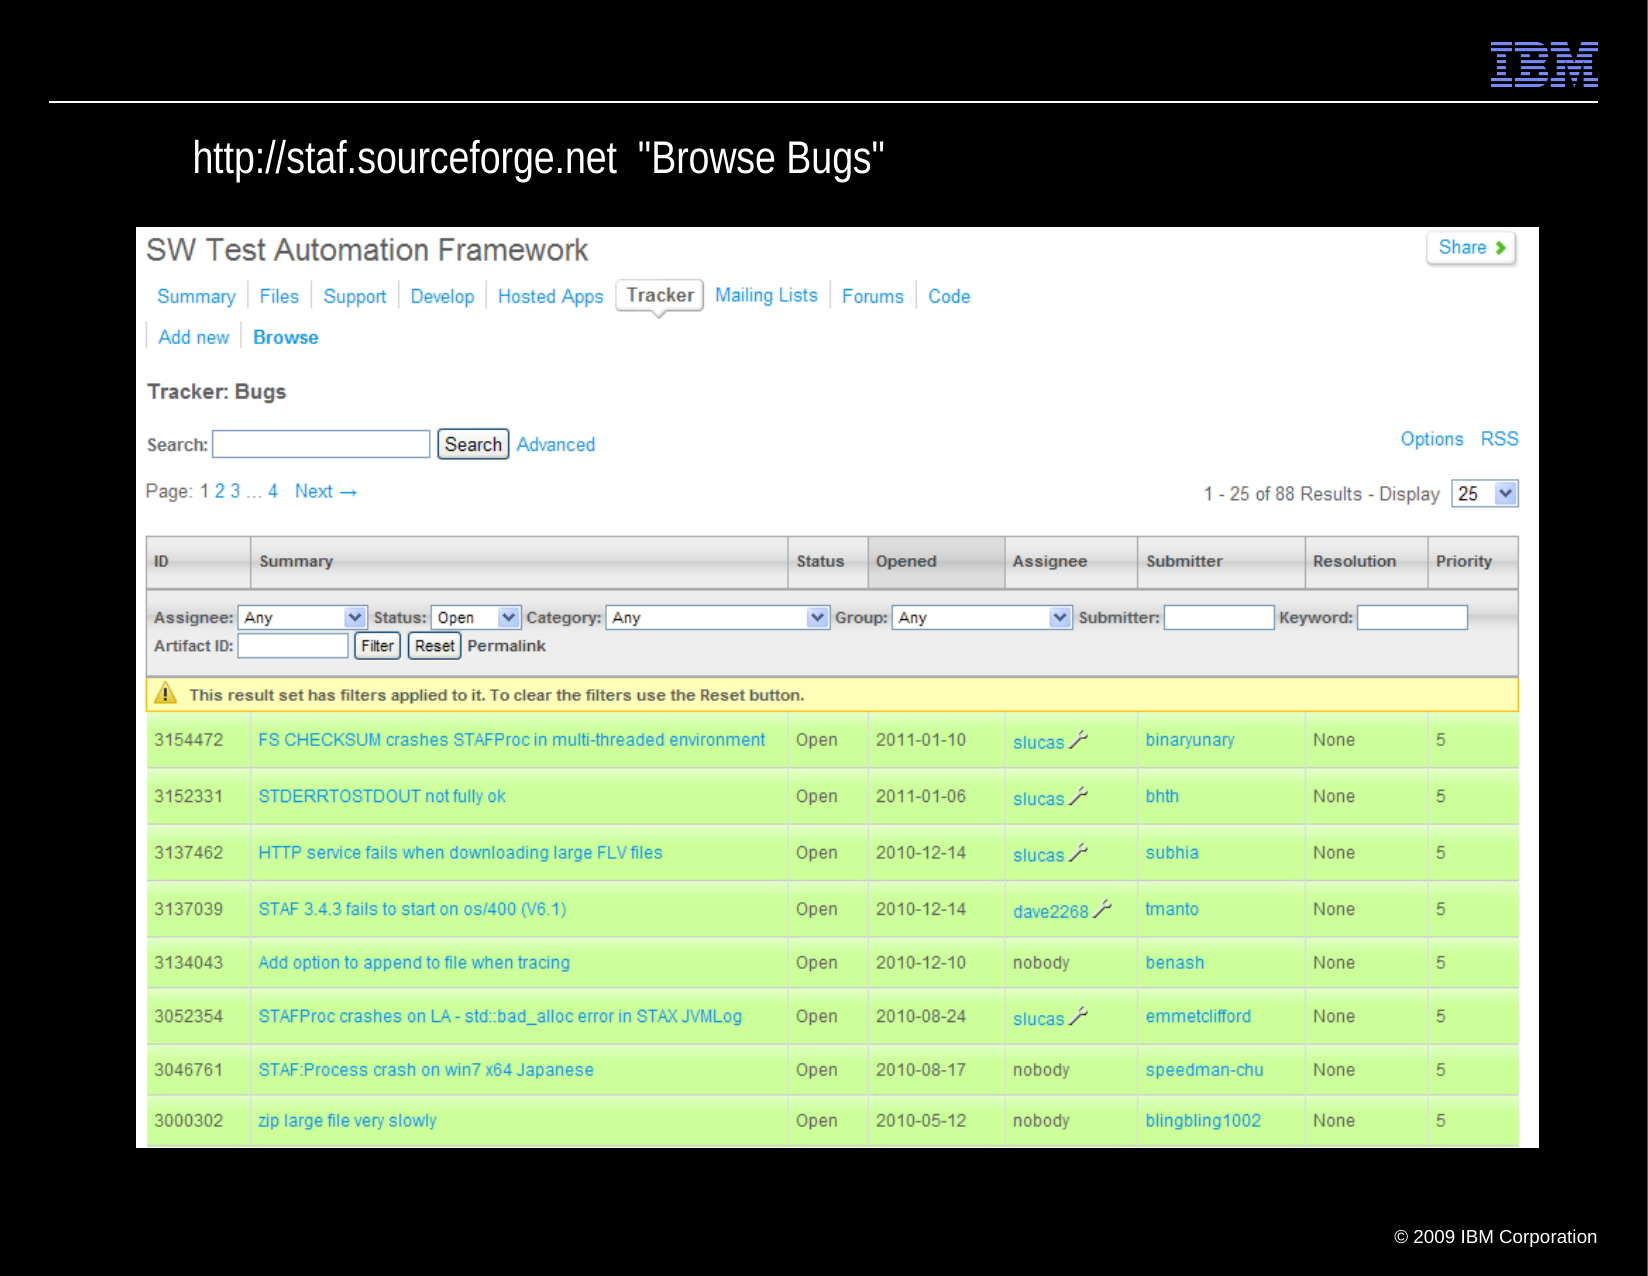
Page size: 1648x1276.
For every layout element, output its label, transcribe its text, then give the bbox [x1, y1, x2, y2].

picture [1491, 42, 1598, 87]
title http://staf.sourceforge.net "Browse Bugs" [175, 125, 1648, 219]
picture [136, 227, 1539, 1148]
